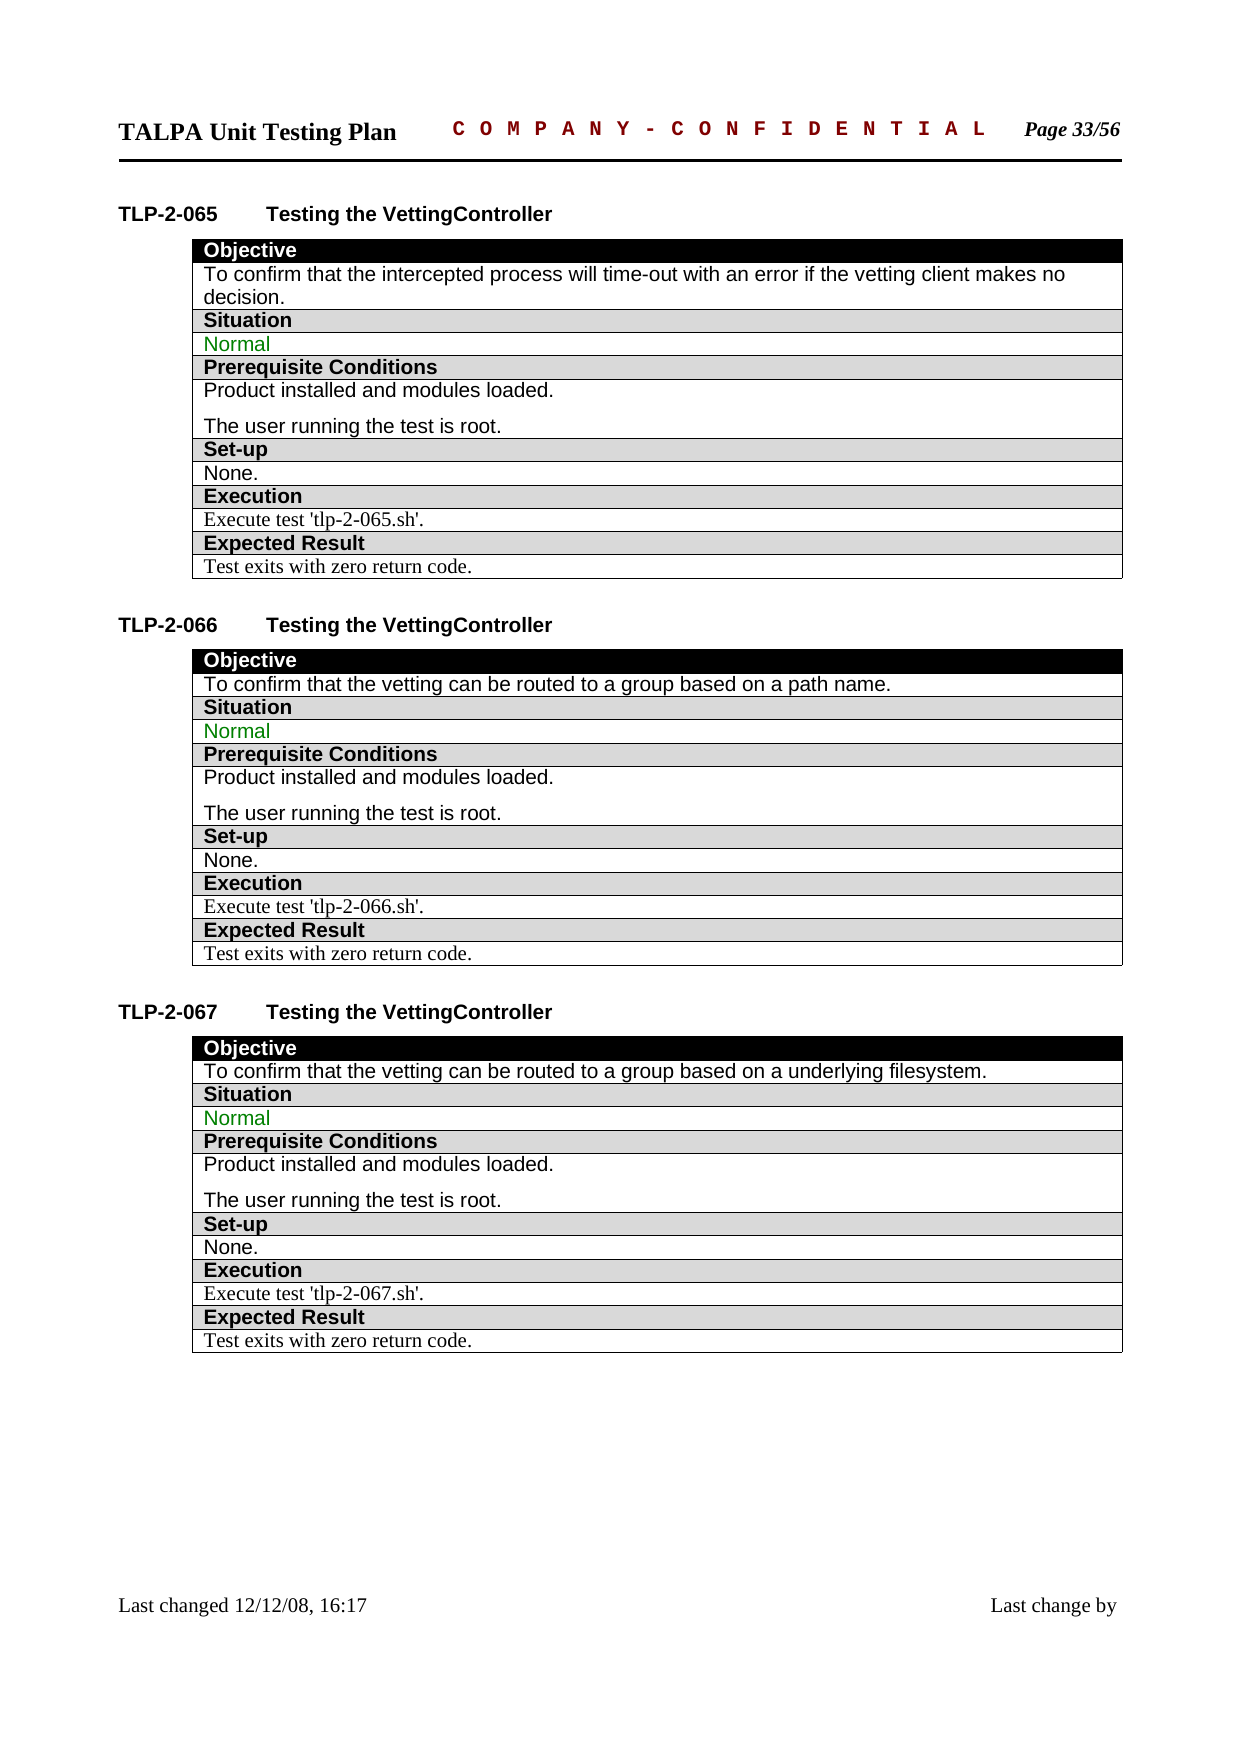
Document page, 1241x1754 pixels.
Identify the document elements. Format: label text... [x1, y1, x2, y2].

table_cell Normal [193, 1107, 1122, 1130]
table_cell Expected Result [193, 1306, 1122, 1329]
table_cell Situation [193, 310, 1122, 332]
table_cell Normal [193, 333, 1122, 355]
table_cell Expected Result [193, 919, 1122, 941]
table_header Objective [193, 240, 1122, 262]
table_cell Test exits with zero return code. [193, 942, 1122, 965]
table_cell Prerequisite Conditions [193, 356, 1122, 379]
table_cell Execution [193, 1260, 1122, 1282]
table_cell None. [193, 849, 1122, 872]
table_cell To confirm that the vetting can be routed to a group based on a underlying filesystem. [193, 1061, 1122, 1083]
table_cell Execute test 'tlp-2-065.sh'. [193, 509, 1122, 531]
table_cell Set-up [193, 1213, 1122, 1235]
table_header Objective [193, 1037, 1122, 1060]
table_cell Normal [193, 720, 1122, 743]
table_cell Product installed and modules loaded. The user running the test is root. [193, 1154, 1122, 1212]
table_cell Execute test 'tlp-2-066.sh'. [193, 896, 1122, 918]
table_cell Set-up [193, 439, 1122, 461]
table_header Objective [193, 650, 1122, 673]
table_cell None. [193, 1236, 1122, 1259]
table_cell None. [193, 462, 1122, 485]
table_cell Prerequisite Conditions [193, 1131, 1122, 1153]
table_cell Execute test 'tlp-2-067.sh'. [193, 1283, 1122, 1305]
table_cell Test exits with zero return code. [193, 1330, 1122, 1352]
table_cell Situation [193, 1084, 1122, 1106]
table_cell To confirm that the intercepted process will time-out with an error if the vetting client makes no decision. [193, 263, 1122, 309]
table_cell To confirm that the vetting can be routed to a group based on a path name. [193, 674, 1122, 696]
table_cell Set-up [193, 826, 1122, 848]
table_cell Execution [193, 873, 1122, 895]
text TLP-2-066 Testing the VettingController [118, 613, 1122, 637]
table_cell Product installed and modules loaded. The user running the test is root. [193, 767, 1122, 825]
table_cell Prerequisite Conditions [193, 744, 1122, 766]
table_cell Expected Result [193, 532, 1122, 554]
table_cell Execution [193, 486, 1122, 508]
table_cell Product installed and modules loaded. The user running the test is root. [193, 380, 1122, 438]
text TLP-2-065 Testing the VettingController [118, 203, 1122, 226]
table_cell Situation [193, 697, 1122, 719]
table_cell Test exits with zero return code. [193, 555, 1122, 578]
text TLP-2-067 Testing the VettingController [118, 1000, 1122, 1024]
